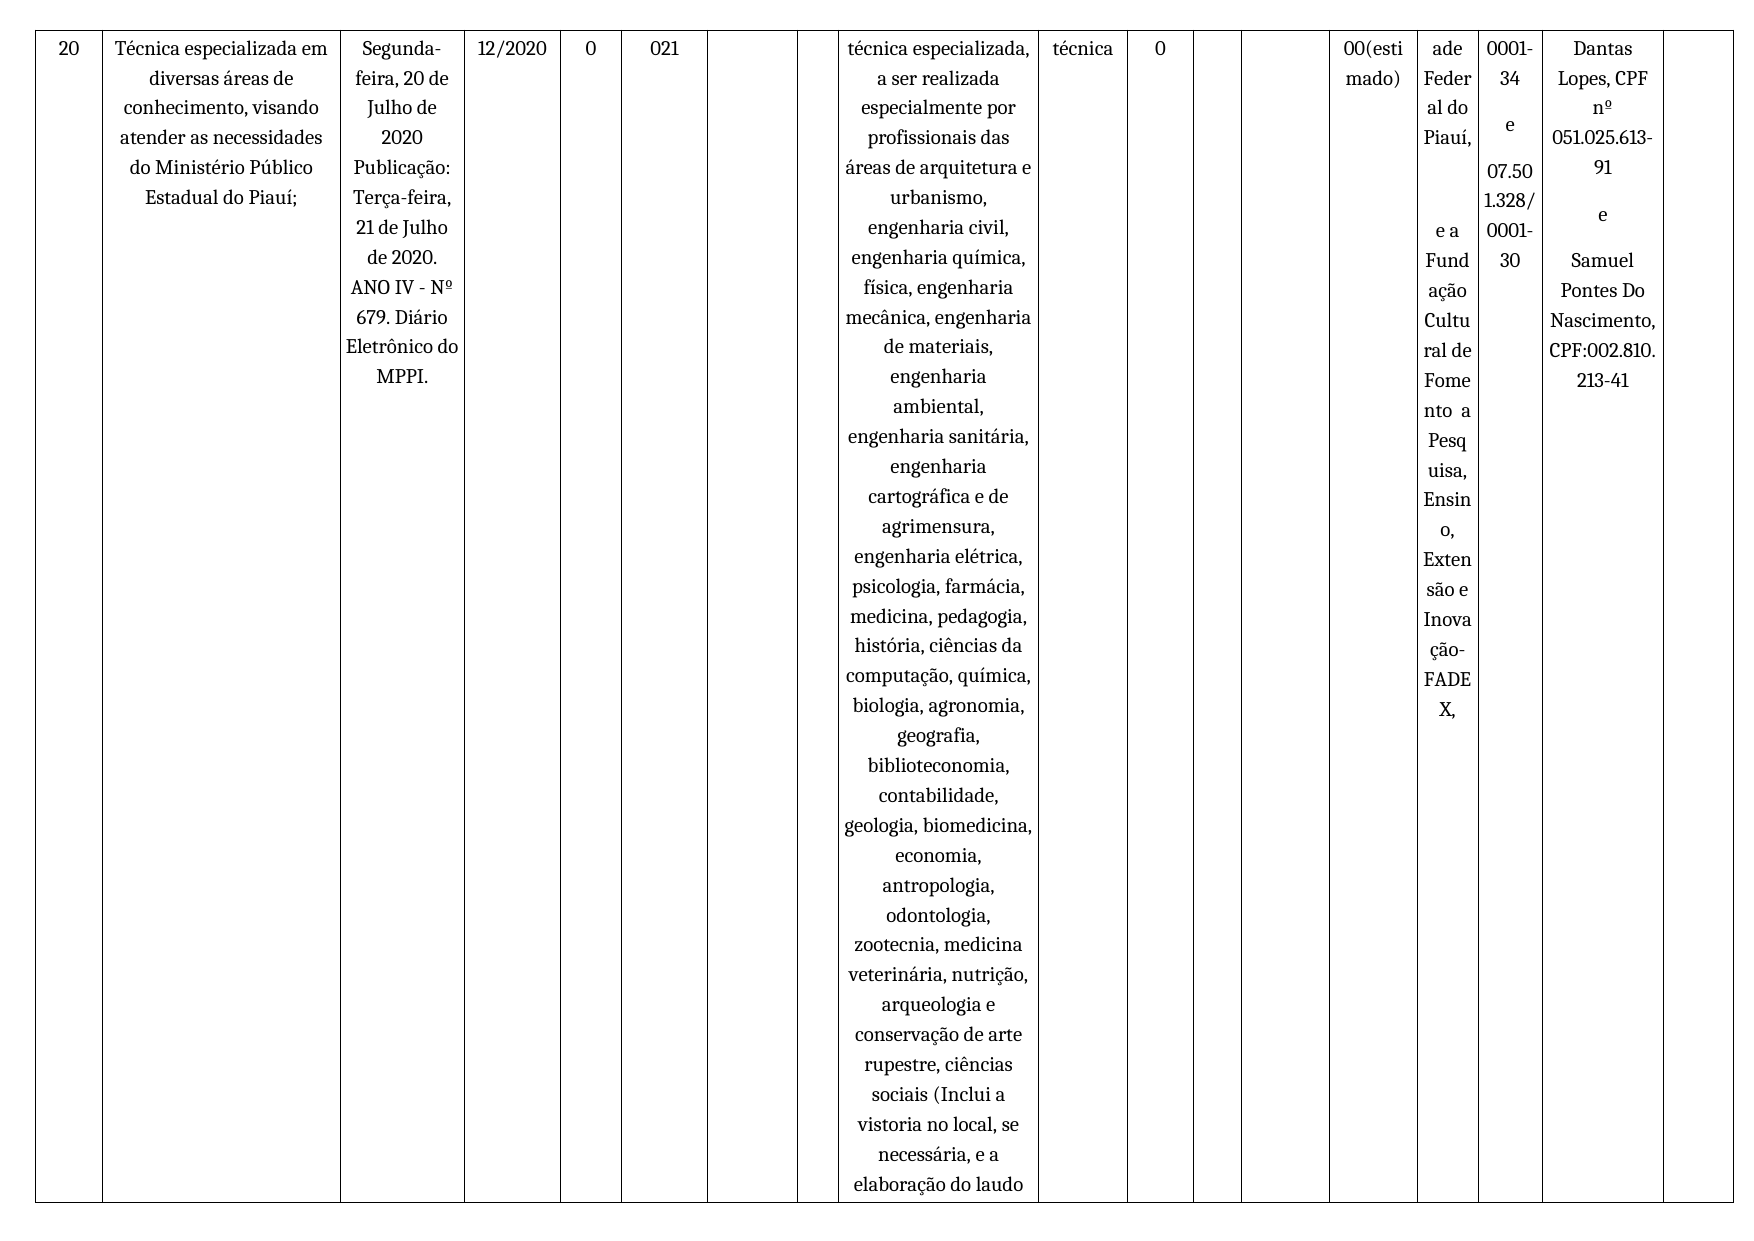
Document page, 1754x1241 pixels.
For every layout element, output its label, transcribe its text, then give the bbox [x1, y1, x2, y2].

table_cell Segunda-feira, 20 de Julho de 2020 Publicação: Terça-feira, 21 de Julho de 2020. ANO IV - Nº 679. Diário Eletrônico do MPPI. [341, 31, 464, 1202]
table_cell ade Federal do Piauí, e a Fundação Cultural de Fomento a Pesquisa, Ensino, Extensão e Inovação-FADEX, [1418, 31, 1478, 1202]
table_cell - [1194, 31, 1241, 1202]
table_cell técnica [1039, 31, 1127, 1202]
table_cell 0001-34 e 07.501.328/0001-30 [1479, 31, 1542, 1202]
table_cell [708, 31, 797, 1202]
table_cell 20 [36, 31, 102, 1202]
table_cell - [1242, 31, 1329, 1202]
table_cell [798, 31, 838, 1202]
table_cell Técnica especializada em diversas áreas de conhecimento, visando atender as necessidades do Ministério Público Estadual do Piauí; [103, 31, 340, 1202]
table_cell 00(estimado) [1330, 31, 1417, 1202]
table_cell 12/2020 [465, 31, 560, 1202]
table_cell Dantas Lopes, CPF nº 051.025.613-91 e Samuel Pontes Do Nascimento, CPF:002.810.213-41 [1543, 31, 1663, 1202]
table_cell técnica especializada, a ser realizada especialmente por profissionais das áreas de arquitetura e urbanismo, engenharia civil, engenharia química, física, engenharia mecânica, engenharia de materiais, engenharia ambiental, engenharia sanitária, engenharia cartográfica e de agrimensura, engenharia elétrica, psicologia, farmácia, medicina, pedagogia, história, ciências da computação, química, biologia, agronomia, geografia, biblioteconomia, contabilidade, geologia, biomedicina, economia, antropologia, odontologia, zootecnia, medicina veterinária, nutrição, arqueologia e conservação de arte rupestre, ciências sociais (Inclui a vistoria no local, se necessária, e a elaboração do laudo [839, 31, 1038, 1202]
table_cell 021 [622, 31, 707, 1202]
table_cell 0 [561, 31, 621, 1202]
table_cell [1664, 31, 1733, 1202]
table_cell 0 [1128, 31, 1193, 1202]
